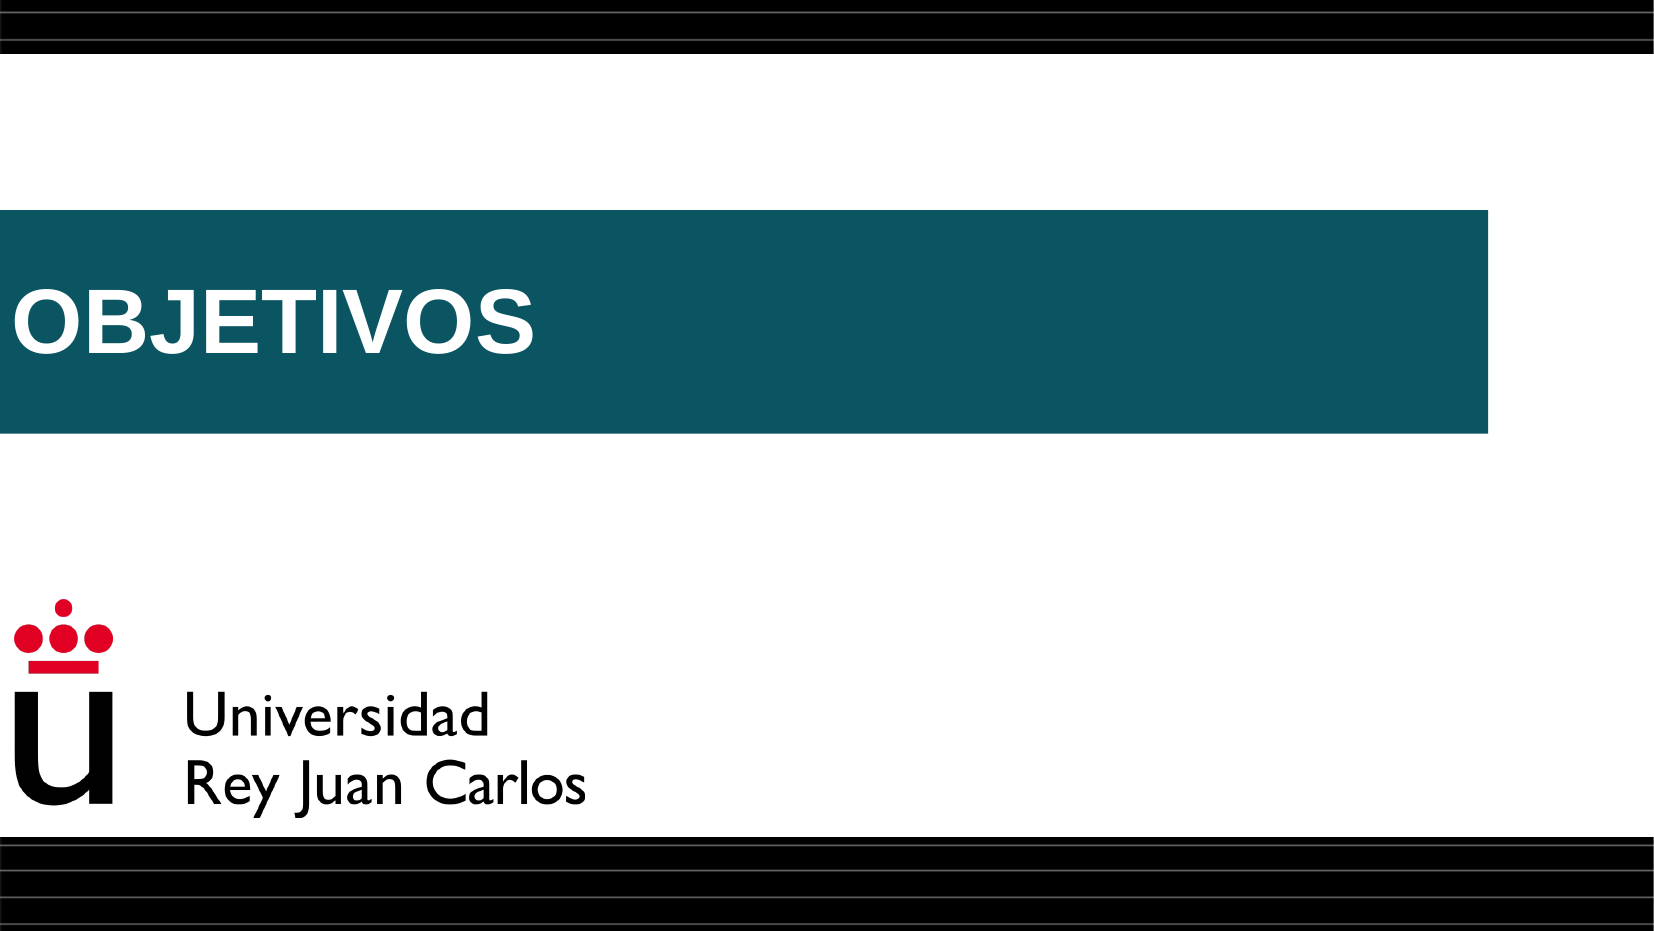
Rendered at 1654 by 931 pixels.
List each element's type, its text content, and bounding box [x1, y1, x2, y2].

title OBJETIVOS [0, 210, 1489, 434]
picture [0, 0, 1654, 54]
picture [0, 837, 1654, 931]
picture [14, 599, 585, 818]
